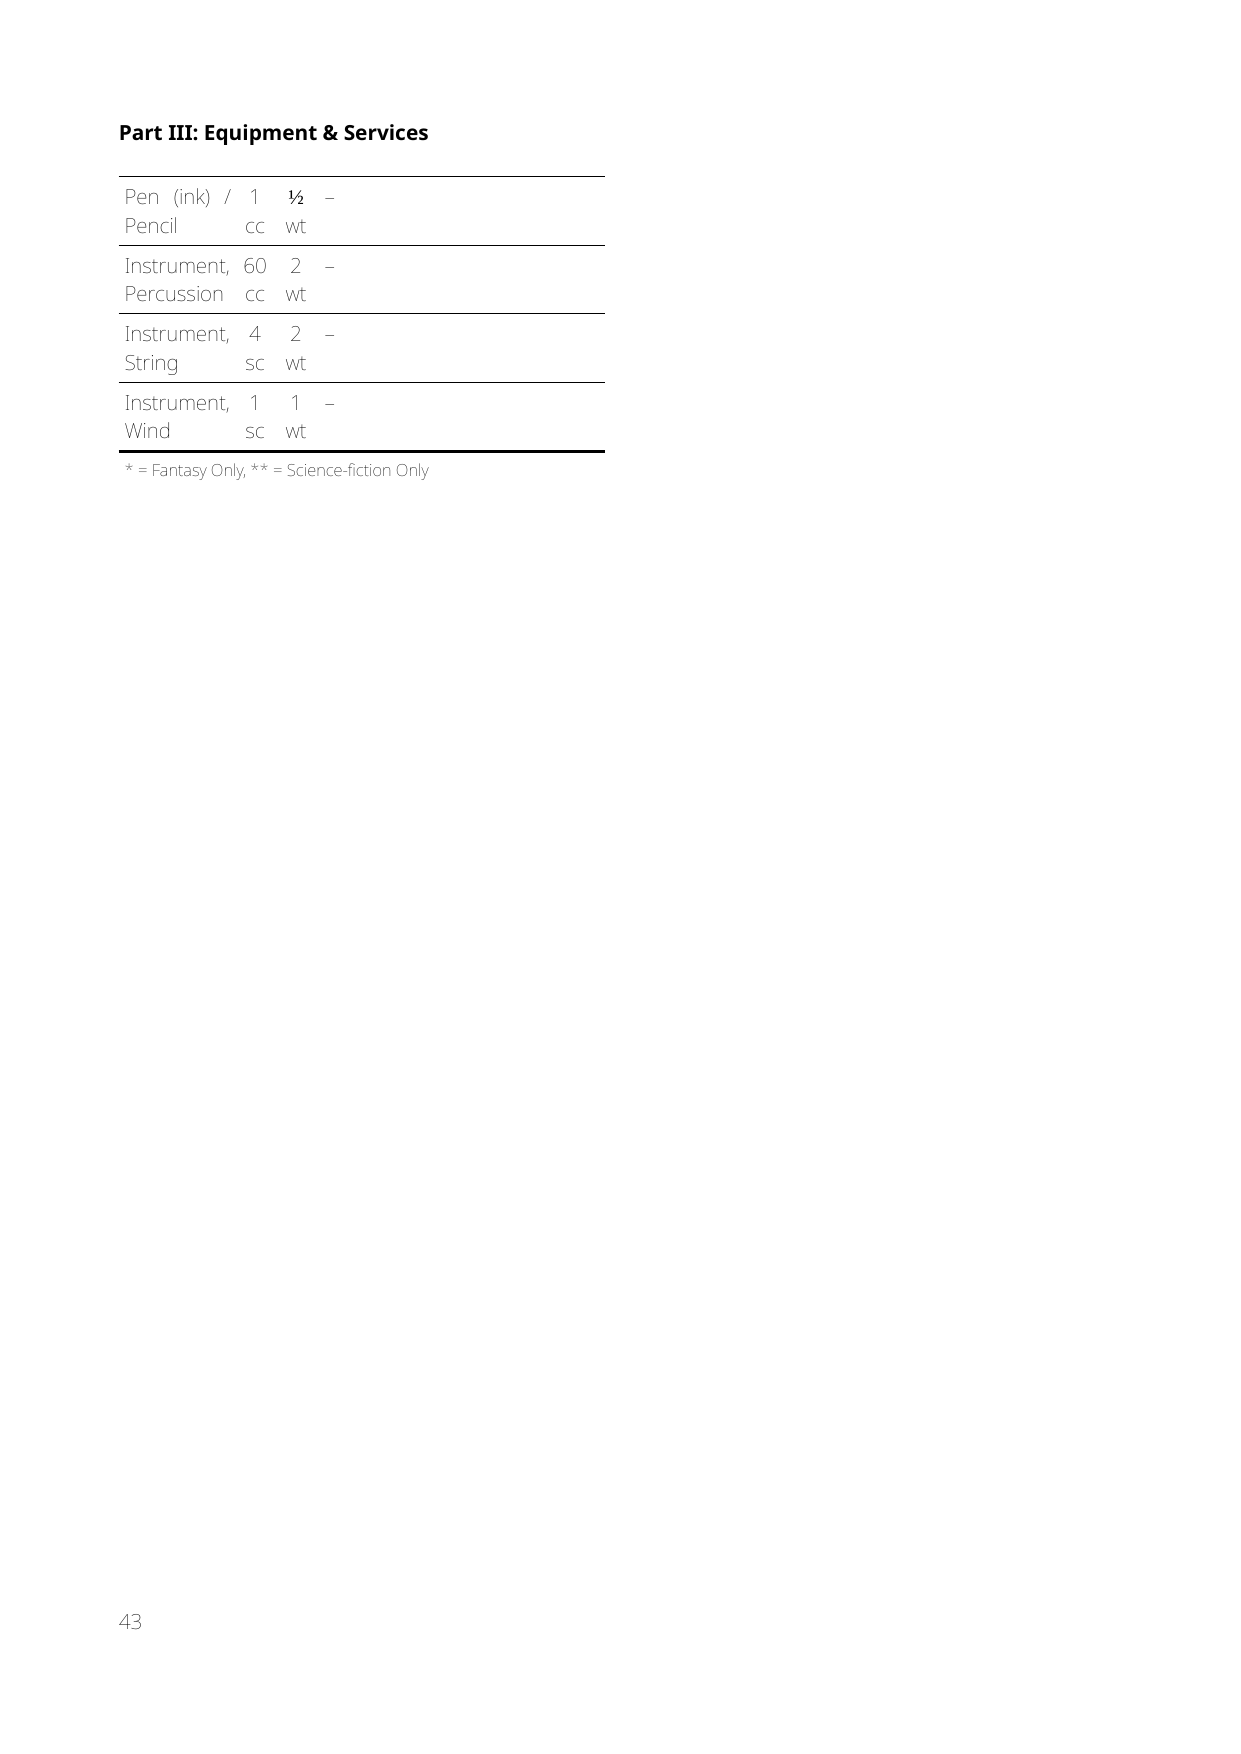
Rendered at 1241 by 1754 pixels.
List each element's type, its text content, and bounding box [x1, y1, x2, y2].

table_cell Pen (ink) / Pencil [119, 177, 237, 245]
table_cell 1 cc [237, 177, 273, 245]
table_cell 2 wt [273, 314, 318, 382]
table_cell – [319, 177, 605, 245]
table_cell Instrument, String [119, 314, 237, 382]
table_cell Instrument, Percussion [119, 246, 237, 313]
table_cell – [319, 314, 605, 382]
table_cell – [319, 383, 605, 450]
table_cell 1 sc [237, 383, 273, 450]
table_cell * = Fantasy Only, ** = Science-fiction Only [119, 453, 605, 487]
table_cell – [319, 246, 605, 313]
table_cell ½ wt [273, 177, 318, 245]
table_cell 1 wt [273, 383, 318, 450]
table_cell Instrument, Wind [119, 383, 237, 450]
table_cell 2 wt [273, 246, 318, 313]
table_cell 60 cc [237, 246, 273, 313]
table_cell 4 sc [237, 314, 273, 382]
